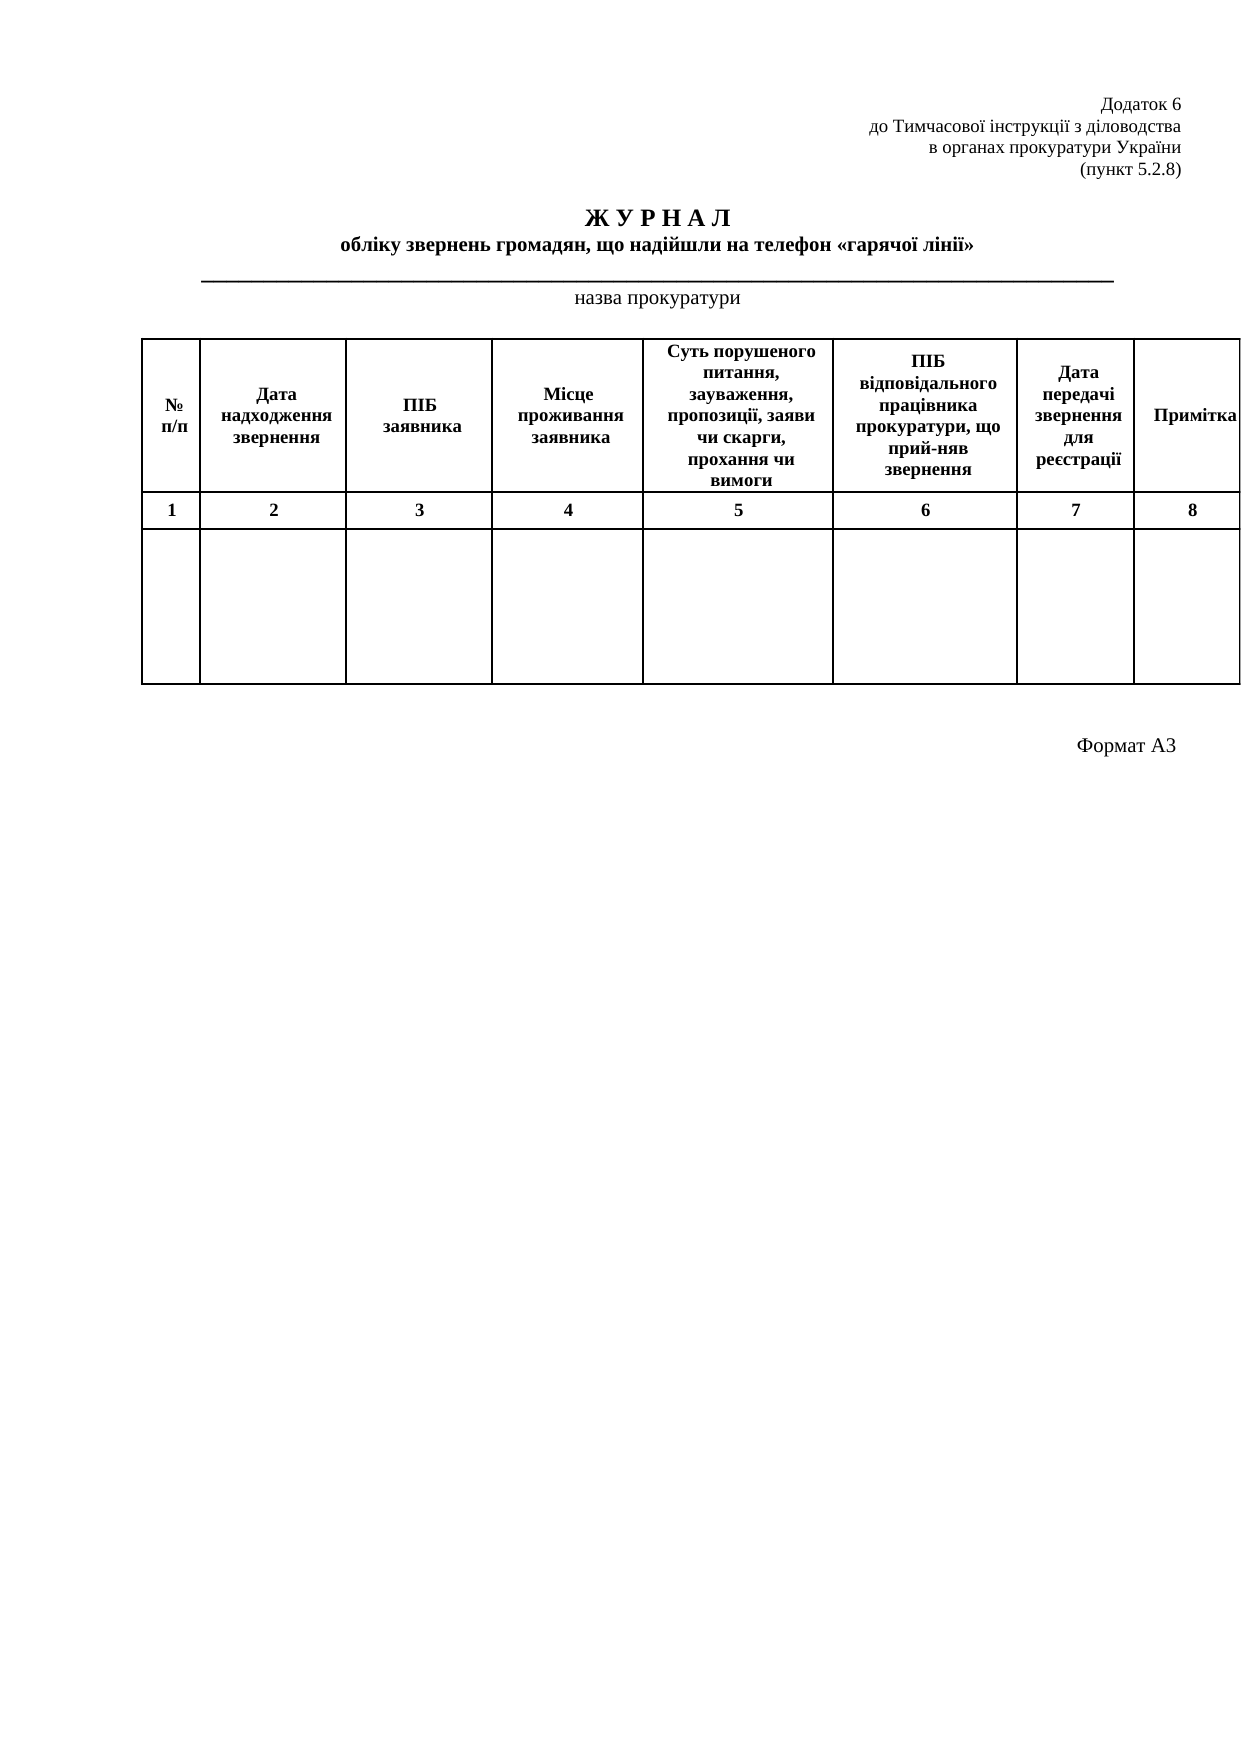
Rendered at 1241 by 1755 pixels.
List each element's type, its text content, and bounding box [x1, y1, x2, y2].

text назва прокуратури [131, 285, 1184, 309]
table_cell [1018, 530, 1133, 683]
table_cell 3 [347, 493, 491, 528]
table_cell 4 [493, 493, 642, 528]
table_cell [143, 530, 199, 683]
table_header Дата надходження звернення [201, 340, 345, 491]
table_cell 1 [143, 493, 199, 528]
table_cell 2 [201, 493, 345, 528]
table_header № п/п [143, 340, 199, 491]
text (пункт 5.2.8) [1077, 158, 1181, 179]
table_header Суть порушеного питання, зауваження, пропозиції, заяви чи скарги, прохання чи вимоги [644, 340, 832, 491]
table_cell [201, 530, 345, 683]
table_cell [1135, 530, 1239, 683]
text до Тимчасової інструкції з діловодства [458, 114, 1181, 136]
text в органах прокуратури України [458, 136, 1181, 158]
table_header ПІБ заявника [347, 340, 491, 491]
table_header ПІБ відповідального працівника прокуратури, що прий-няв звернення [834, 340, 1016, 491]
table_cell [347, 530, 491, 683]
table_cell 6 [834, 493, 1016, 528]
text Формат А3 [929, 733, 1181, 757]
text _________________________________________________________________________ [131, 256, 1184, 285]
table_cell [834, 530, 1016, 683]
table_cell 7 [1018, 493, 1133, 528]
table_cell [644, 530, 832, 683]
table_header Місце проживання заявника [493, 340, 642, 491]
table_cell 5 [644, 493, 832, 528]
table_cell 8 [1135, 493, 1239, 528]
table_cell [493, 530, 642, 683]
table_header Примітка [1135, 340, 1239, 491]
text Додаток 6 [1077, 93, 1181, 114]
text обліку звернень громадян, що надійшли на телефон «гарячої лінії» [131, 232, 1184, 256]
text Ж У Р Н А Л [131, 203, 1184, 232]
table_header Дата передачі звернення для реєстрації [1018, 340, 1133, 491]
